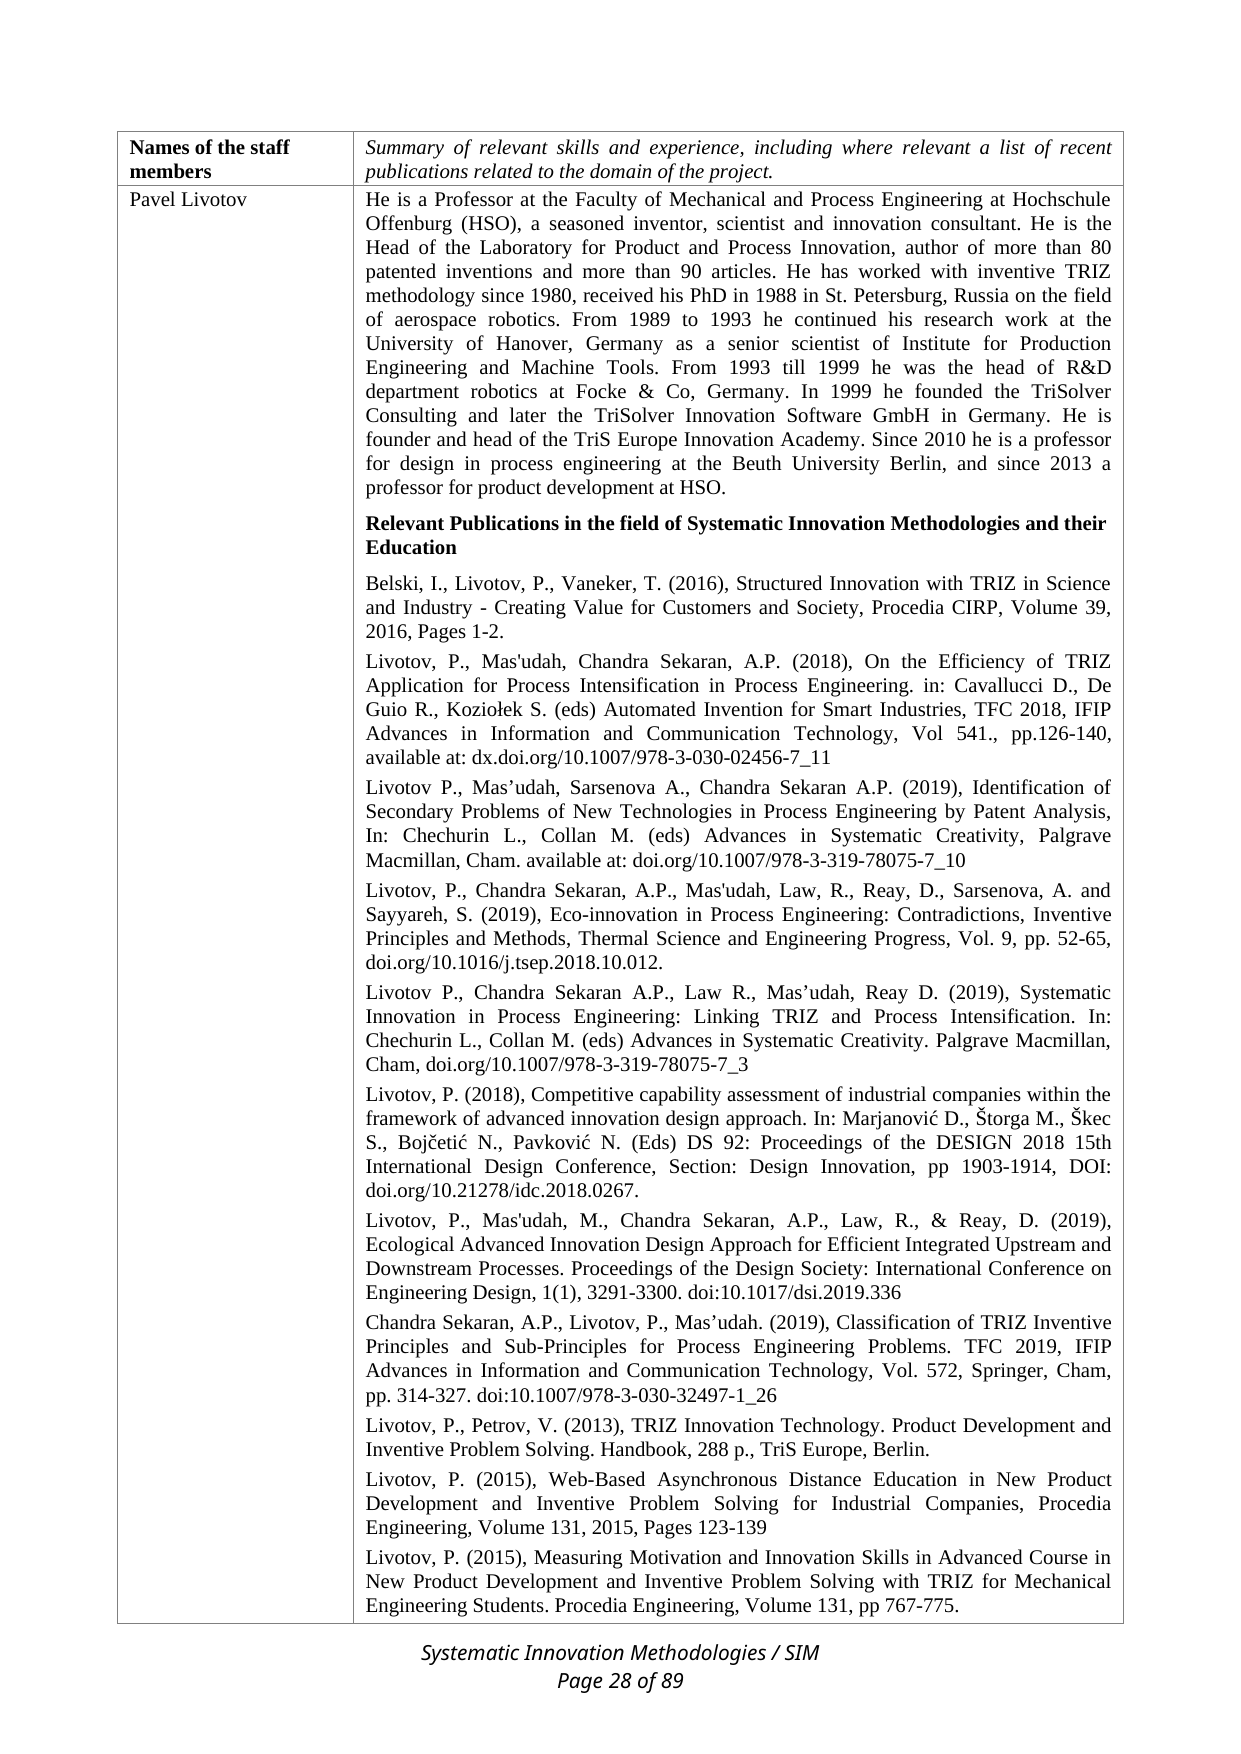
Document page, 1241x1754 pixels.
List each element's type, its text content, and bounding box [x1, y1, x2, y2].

table_header Summary of relevant skills and experience, including where relevant a list of recent publications related to the domain of the project. [354, 132, 1123, 185]
table_cell Pavel Livotov [118, 186, 353, 1623]
table_cell He is a Professor at the Faculty of Mechanical and Process Engineering at Hochschule Offenburg (HSO), a seasoned inventor, scientist and innovation consultant. He is the Head of the Laboratory for Product and Process Innovation, author of more than 80 patented inventions and more than 90 articles. He has worked with inventive TRIZ methodology since 1980, received his PhD in 1988 in St. Petersburg, Russia on the field of aerospace robotics. From 1989 to 1993 he continued his research work at the University of Hanover, Germany as a senior scientist of Institute for Production Engineering and Machine Tools. From 1993 till 1999 he was the head of R&D department robotics at Focke & Co, Germany. In 1999 he founded the TriSolver Consulting and later the TriSolver Innovation Software GmbH in Germany. He is founder and head of the TriS Europe Innovation Academy. Since 2010 he is a professor for design in process engineering at the Beuth University Berlin, and since 2013 a professor for product development at HSO. Relevant Publications in the field of Systematic Innovation Methodologies and their Education Belski, I., Livotov, P., Vaneker, T. (2016), Structured Innovation with TRIZ in Science and Industry - Creating Value for Customers and Society, Procedia CIRP, Volume 39, 2016, Pages 1-2. Livotov, P., Mas'udah, Chandra Sekaran, A.P. (2018), On the Efficiency of TRIZ Application for Process Intensification in Process Engineering. in: Cavallucci D., De Guio R., Koziołek S. (eds) Automated Invention for Smart Industries, TFC 2018, IFIP Advances in Information and Communication Technology, Vol 541., pp.126-140, available at: dx.doi.org/10.1007/978-3-030-02456-7_11 Livotov P., Mas’udah, Sarsenova A., Chandra Sekaran A.P. (2019), Identification of Secondary Problems of New Technologies in Process Engineering by Patent Analysis, In: Chechurin L., Collan M. (eds) Advances in Systematic Creativity, Palgrave Macmillan, Cham. available at: doi.org/10.1007/978-3-319-78075-7_10 Livotov, P., Chandra Sekaran, A.P., Mas'udah, Law, R., Reay, D., Sarsenova, A. and Sayyareh, S. (2019), Eco-innovation in Process Engineering: Contradictions, Inventive Principles and Methods, Thermal Science and Engineering Progress, Vol. 9, pp. 52-65, doi.org/10.1016/j.tsep.2018.10.012. Livotov P., Chandra Sekaran A.P., Law R., Mas’udah, Reay D. (2019), Systematic Innovation in Process Engineering: Linking TRIZ and Process Intensification. In: Chechurin L., Collan M. (eds) Advances in Systematic Creativity. Palgrave Macmillan, Cham, doi.org/10.1007/978-3-319-78075-7_3 Livotov, P. (2018), Competitive capability assessment of industrial companies within the framework of advanced innovation design approach. In: Marjanović D., Štorga M., Škec S., Bojčetić N., Pavković N. (Eds) DS 92: Proceedings of the DESIGN 2018 15th International Design Conference, Section: Design Innovation, pp 1903-1914, DOI: doi.org/10.21278/idc.2018.0267. Livotov, P., Mas'udah, M., Chandra Sekaran, A.P., Law, R., & Reay, D. (2019), Ecological Advanced Innovation Design Approach for Efficient Integrated Upstream and Downstream Processes. Proceedings of the Design Society: International Conference on Engineering Design, 1(1), 3291-3300. doi:10.1017/dsi.2019.336 Chandra Sekaran, A.P., Livotov, P., Mas’udah. (2019), Classification of TRIZ Inventive Principles and Sub-Principles for Process Engineering Problems. TFC 2019, IFIP Advances in Information and Communication Technology, Vol. 572, Springer, Cham, pp. 314-327. doi:10.1007/978-3-030-32497-1_26 Livotov, P., Petrov, V. (2013), TRIZ Innovation Technology. Product Development and Inventive Problem Solving. Handbook, 288 p., TriS Europe, Berlin. Livotov, P. (2015), Web-Based Asynchronous Distance Education in New Product Development and Inventive Problem Solving for Industrial Companies, Procedia Engineering, Volume 131, 2015, Pages 123-139 Livotov, P. (2015), Measuring Motivation and Innovation Skills in Advanced Course in New Product Development and Inventive Problem Solving with TRIZ for Mechanical Engineering Students. Procedia Engineering, Volume 131, pp 767-775. [354, 186, 1123, 1623]
table_header Names of the staff members [118, 132, 353, 185]
